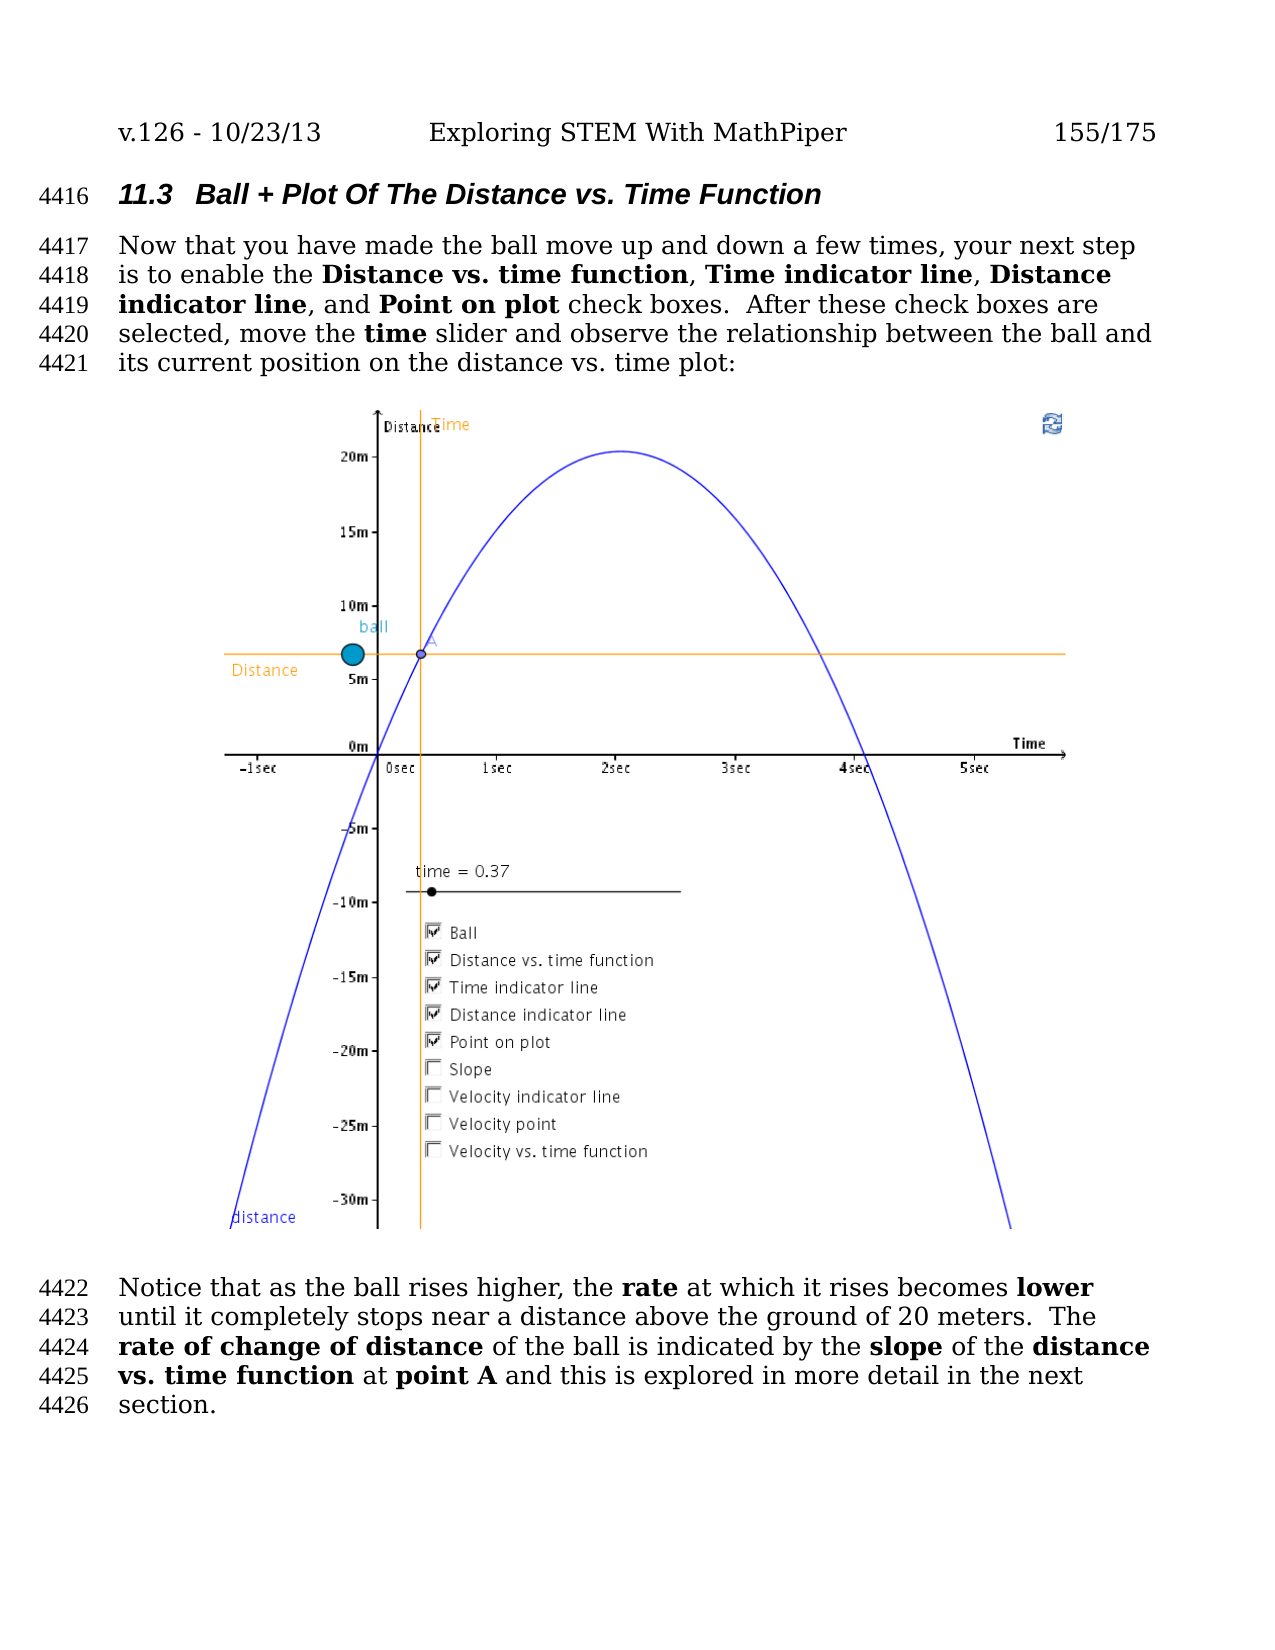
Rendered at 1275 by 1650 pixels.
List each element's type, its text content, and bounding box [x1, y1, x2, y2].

text Notice that as the ball rises higher, the rate at which it rises becomes lower until it completely stops near a distance above the ground of 20 meters. The rate of change of distance of the ball is indicated by the slope of the distance vs. time function at point A and this is explored in more detail in the next section. [118, 1273, 1157, 1419]
subtitle Ball + Plot Of The Distance vs. Time Function [118, 177, 1157, 210]
picture [224, 410, 1066, 1229]
text Now that you have made the ball move up and down a few times, your next step is to enable the Distance vs. time function, Time indicator line, Distance indicator line, and Point on plot check boxes. After these check boxes are selected, move the time slider and observe the relationship between the ball and its current position on the distance vs. time plot: [118, 231, 1157, 378]
